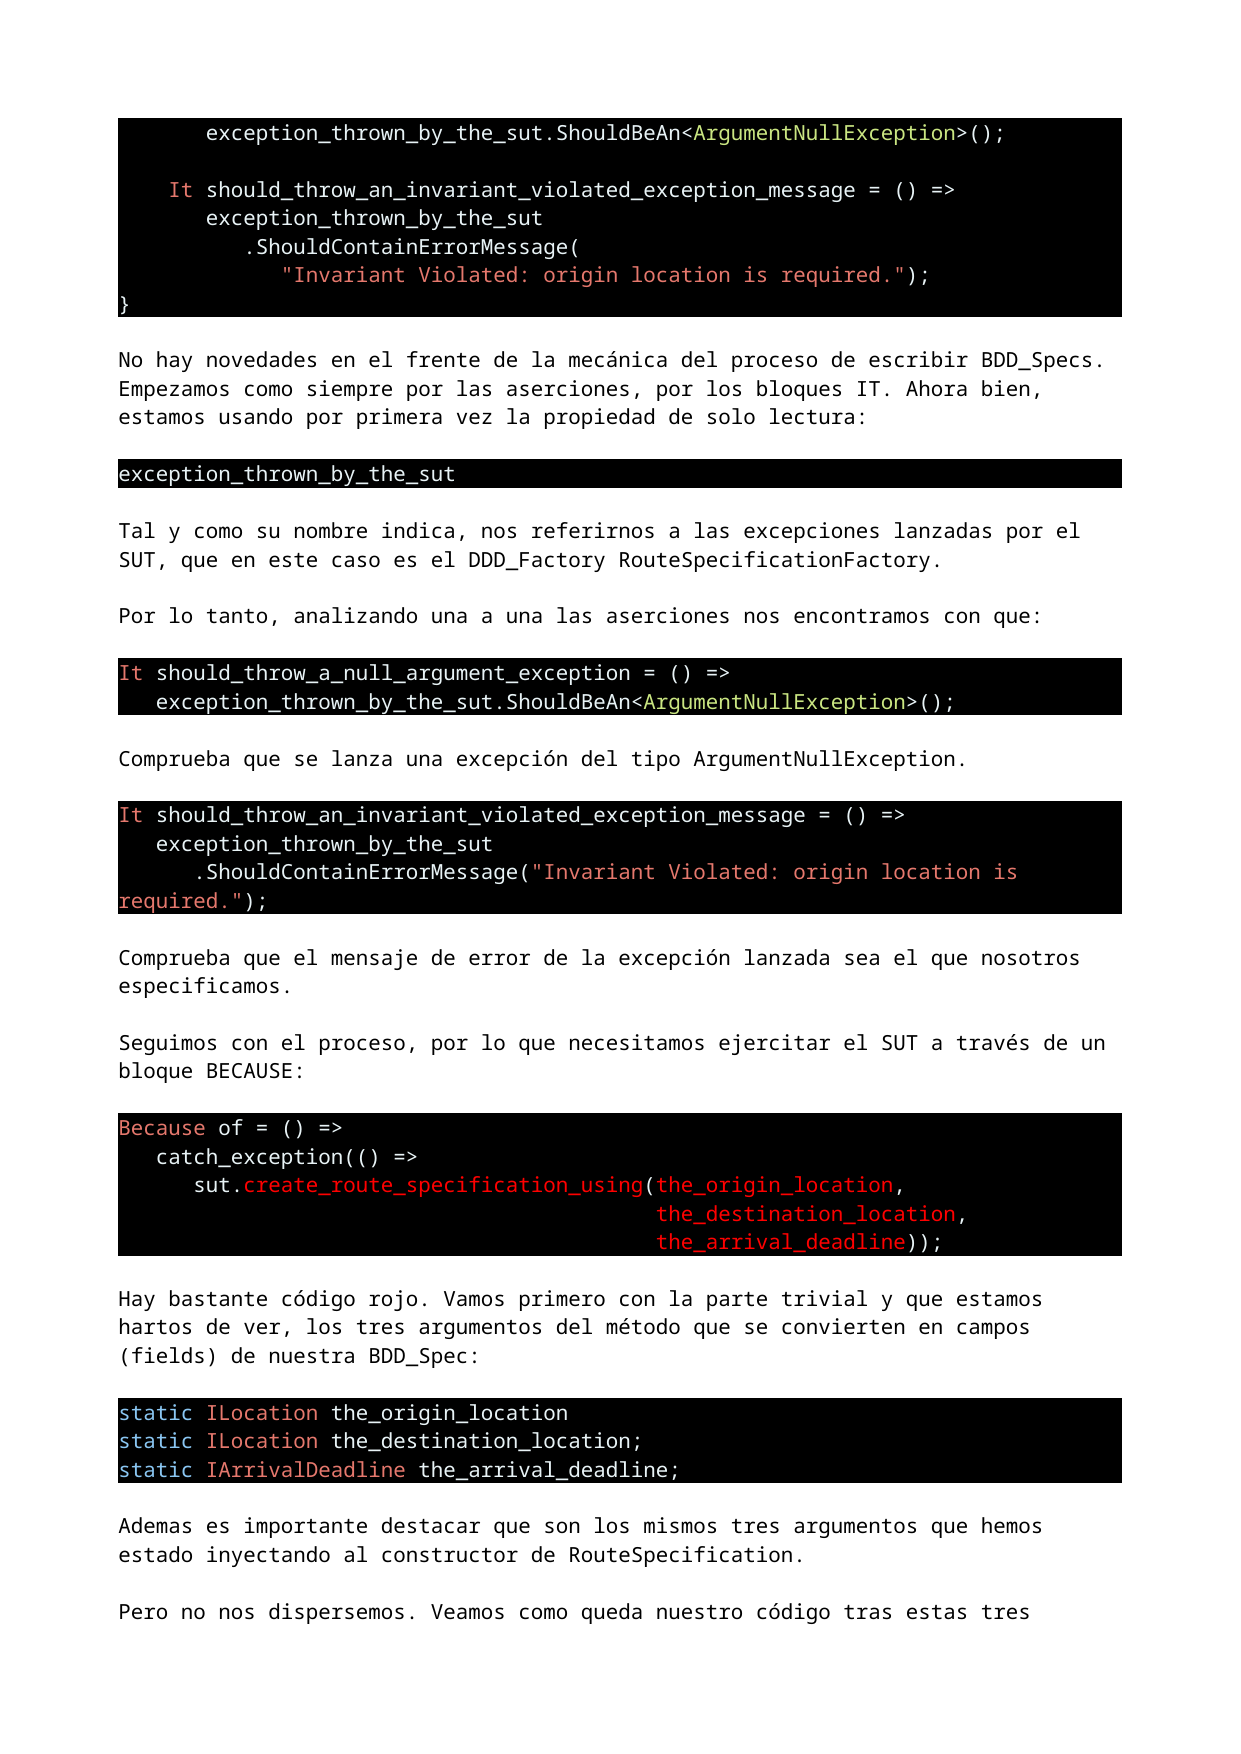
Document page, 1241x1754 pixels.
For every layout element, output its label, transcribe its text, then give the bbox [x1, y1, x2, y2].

text exception_thrown_by_the_sut.ShouldBeAn<ArgumentNullException>(); [118, 118, 1122, 147]
text Ademas es importante destacar que son los mismos tres argumentos que hemos estado inyectando al constructor de RouteSpecification. [118, 1512, 1122, 1568]
text catch_exception(() => [118, 1142, 1122, 1170]
text It should_throw_an_invariant_violated_exception_message = () => [118, 175, 1122, 203]
text the_destination_location, [118, 1199, 1122, 1227]
text Seguimos con el proceso, por lo que necesitamos ejercitar el SUT a través de un bloque BECAUSE: [118, 1028, 1122, 1085]
text exception_thrown_by_the_sut [118, 203, 1122, 232]
text "Invariant Violated: origin location is required."); [118, 260, 1122, 289]
text exception_thrown_by_the_sut [118, 459, 1122, 488]
text the_arrival_deadline)); [118, 1227, 1122, 1256]
text Comprueba que se lanza una excepción del tipo ArgumentNullException. [118, 744, 1122, 772]
text Comprueba que el mensaje de error de la excepción lanzada sea el que nosotros especificamos. [118, 943, 1122, 1000]
text Pero no nos dispersemos. Veamos como queda nuestro código tras estas tres [118, 1597, 1122, 1625]
text Por lo tanto, analizando una a una las aserciones nos encontramos con que: [118, 602, 1122, 630]
text static ILocation the_destination_location; [118, 1426, 1122, 1455]
text Hay bastante código rojo. Vamos primero con la parte trivial y que estamos hartos de ver, los tres argumentos del método que se convierten en campos (fields) de nuestra BDD_Spec: [118, 1284, 1122, 1369]
text It should_throw_a_null_argument_exception = () => [118, 658, 1122, 687]
text exception_thrown_by_the_sut.ShouldBeAn<ArgumentNullException>(); [118, 687, 1122, 715]
text sut.create_route_specification_using(the_origin_location, [118, 1170, 1122, 1199]
text Because of = () => [118, 1113, 1122, 1142]
text Tal y como su nombre indica, nos referirnos a las excepciones lanzadas por el SUT, que en este caso es el DDD_Factory RouteSpecificationFactory. [118, 516, 1122, 573]
text static IArrivalDeadline the_arrival_deadline; [118, 1455, 1122, 1483]
text static ILocation the_origin_location [118, 1398, 1122, 1426]
text .ShouldContainErrorMessage("Invariant Violated: origin location is required."); [118, 857, 1122, 914]
text .ShouldContainErrorMessage( [118, 232, 1122, 260]
text It should_throw_an_invariant_violated_exception_message = () => [118, 801, 1122, 829]
text No hay novedades en el frente de la mecánica del proceso de escribir BDD_Specs. Empezamos como siempre por las aserciones, por los bloques IT. Ahora bien, estamos usando por primera vez la propiedad de solo lectura: [118, 346, 1122, 431]
text } [118, 289, 1122, 317]
text exception_thrown_by_the_sut [118, 829, 1122, 857]
